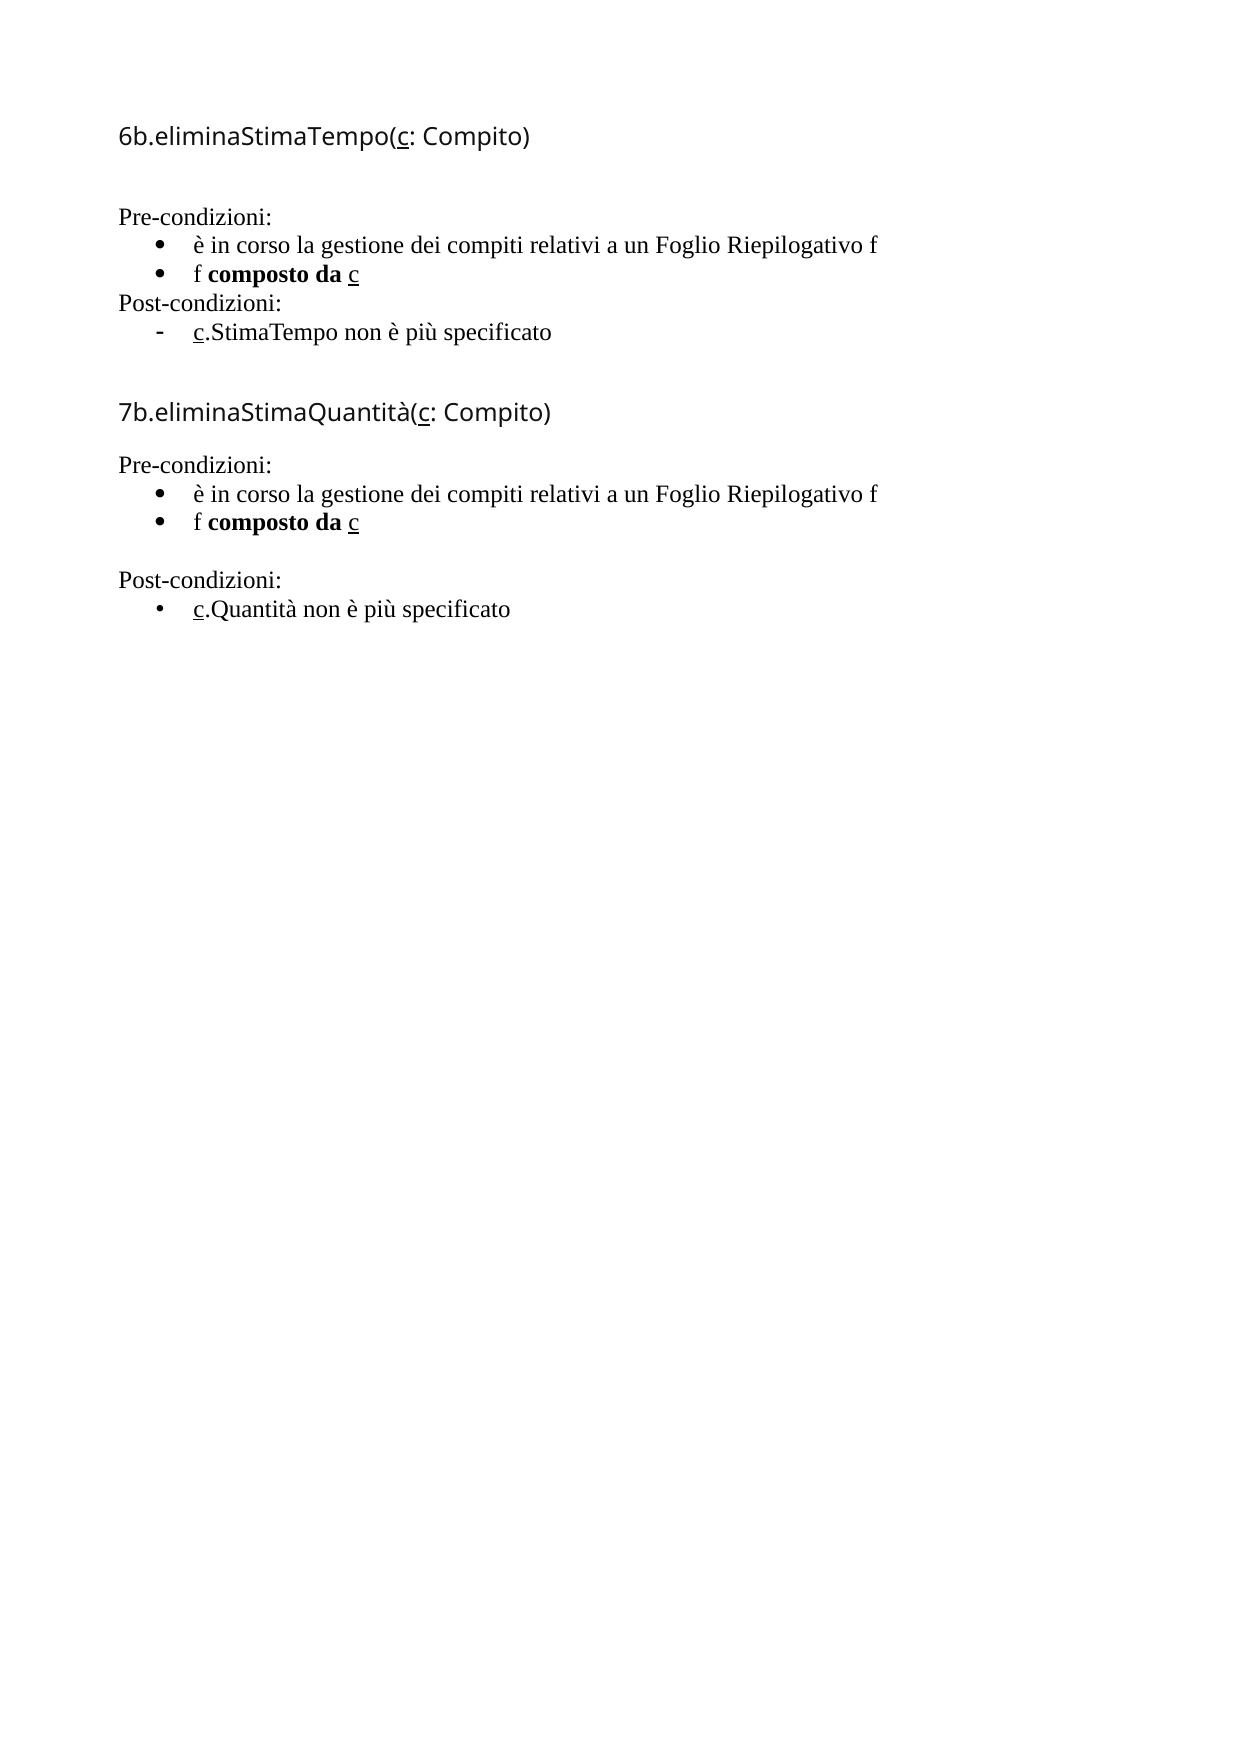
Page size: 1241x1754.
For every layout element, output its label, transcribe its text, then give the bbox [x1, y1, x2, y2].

list è in corso la gestione dei compiti relativi a un Foglio Riepilogativo f [156, 231, 1122, 259]
list c.StimaTempo non è più specificato [156, 317, 1122, 346]
text Pre-condizioni: [118, 202, 1122, 231]
text Pre-condizioni: [118, 450, 1122, 479]
list f composto da c [156, 507, 1122, 536]
text Post-condizioni: [118, 565, 1122, 594]
list è in corso la gestione dei compiti relativi a un Foglio Riepilogativo f [156, 479, 1122, 507]
subtitle 7b.eliminaStimaQuantità(c: Compito) [118, 395, 1122, 429]
subtitle 6b.eliminaStimaTempo(c: Compito) [118, 118, 1122, 152]
text Post-condizioni: [118, 288, 1122, 317]
list c.Quantità non è più specificato [156, 594, 1122, 622]
list f composto da c [156, 259, 1122, 288]
